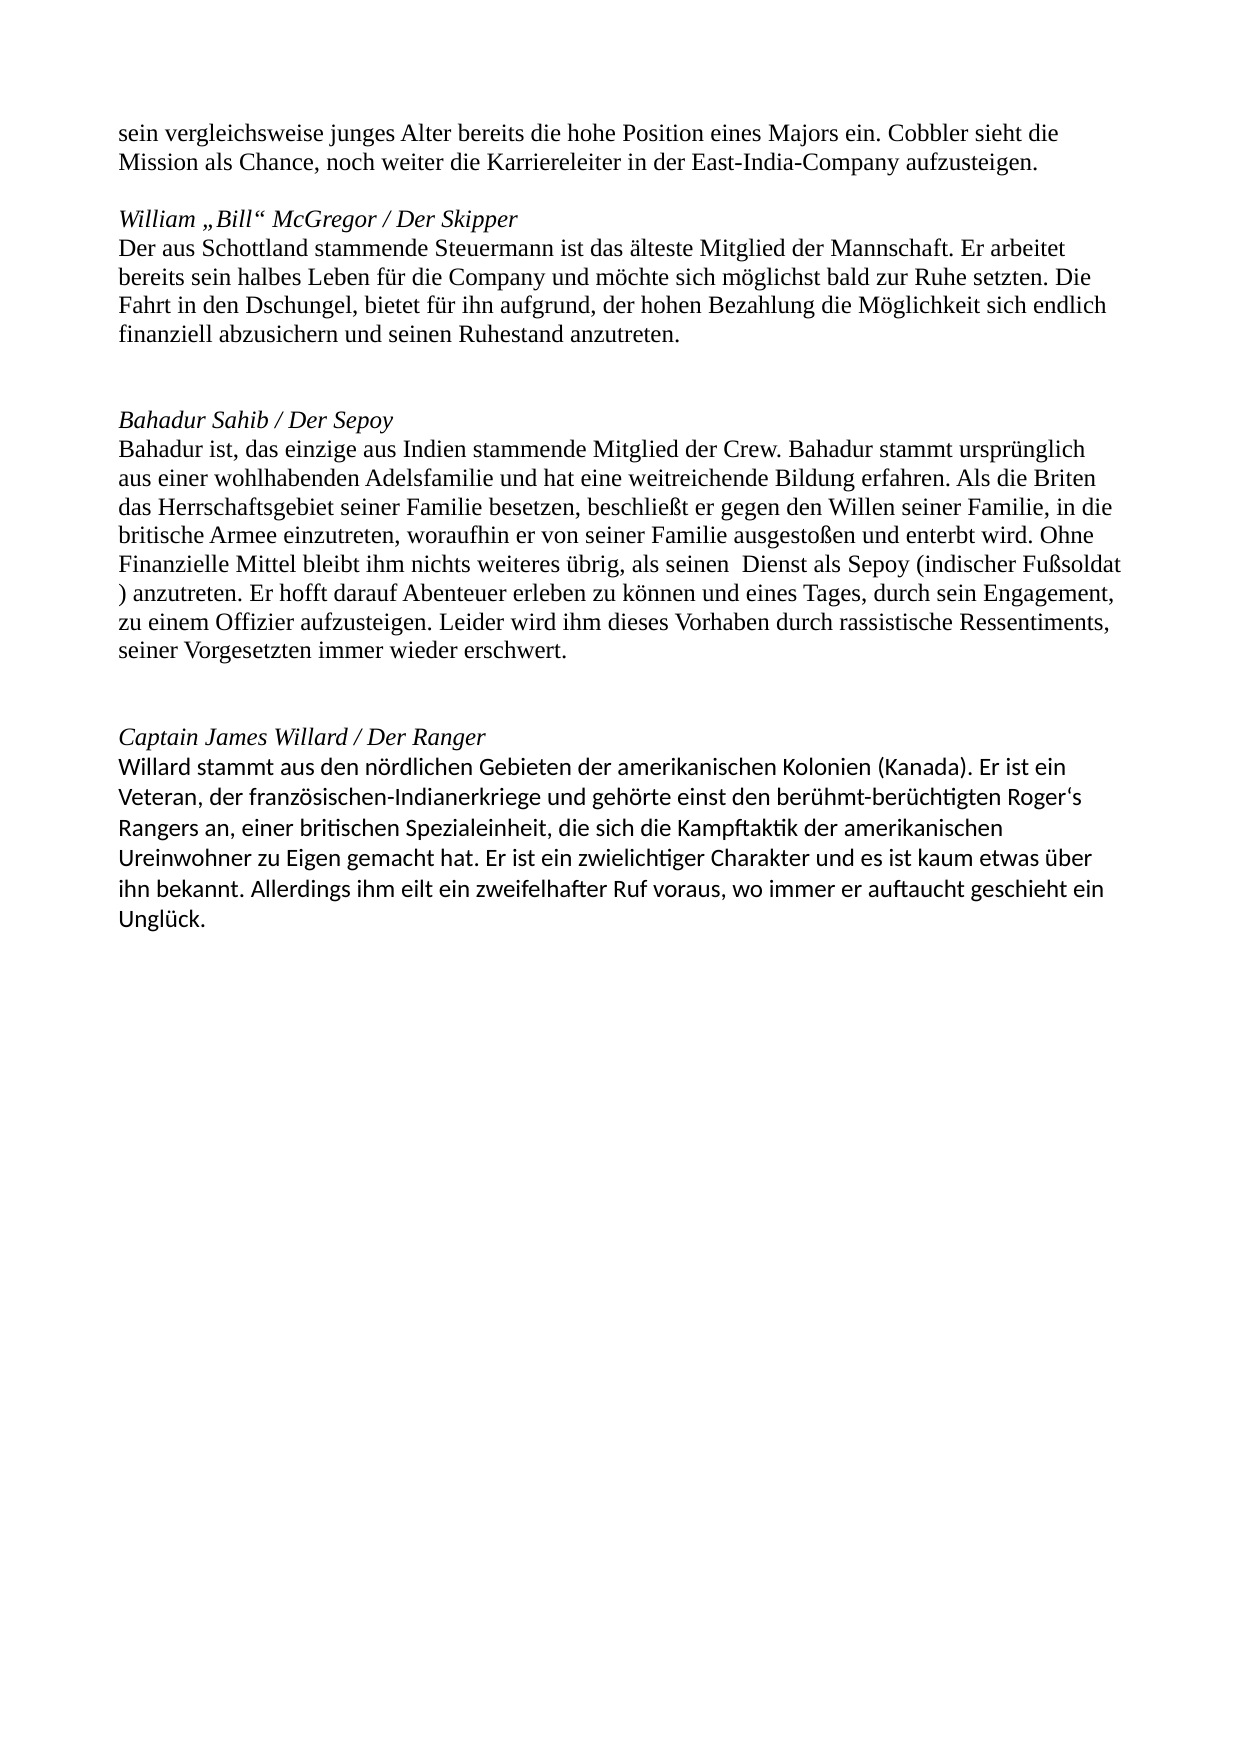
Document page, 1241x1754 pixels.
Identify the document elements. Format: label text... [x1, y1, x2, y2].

text Captain James Willard / Der Ranger [118, 722, 1122, 751]
text Der aus Schottland stammende Steuermann ist das älteste Mitglied der Mannschaft. Er arbeitet bereits sein halbes Leben für die Company und möchte sich möglichst bald zur Ruhe setzten. Die Fahrt in den Dschungel, bietet für ihn aufgrund, der hohen Bezahlung die Möglichkeit sich endlich finanziell abzusichern und seinen Ruhestand anzutreten. [118, 233, 1122, 348]
text William „Bill“ McGregor / Der Skipper [118, 204, 1122, 233]
text sein vergleichsweise junges Alter bereits die hohe Position eines Majors ein. Cobbler sieht die Mission als Chance, noch weiter die Karriereleiter in der East-India-Company aufzusteigen. [118, 118, 1122, 176]
text Willard stammt aus den nördlichen Gebieten der amerikanischen Kolonien (Kanada). Er ist ein Veteran, der französischen-Indianerkriege und gehörte einst den berühmt-berüchtigten Roger‘s Rangers an, einer britischen Spezialeinheit, die sich die Kampftaktik der amerikanischen Ureinwohner zu Eigen gemacht hat. Er ist ein zwielichtiger Charakter und es ist kaum etwas über ihn bekannt. Allerdings ihm eilt ein zweifelhafter Ruf voraus, wo immer er auftaucht geschieht ein Unglück. [118, 751, 1122, 934]
text Bahadur ist, das einzige aus Indien stammende Mitglied der Crew. Bahadur stammt ursprünglich aus einer wohlhabenden Adelsfamilie und hat eine weitreichende Bildung erfahren. Als die Briten das Herrschaftsgebiet seiner Familie besetzen, beschließt er gegen den Willen seiner Familie, in die britische Armee einzutreten, woraufhin er von seiner Familie ausgestoßen und enterbt wird. Ohne Finanzielle Mittel bleibt ihm nichts weiteres übrig, als seinen Dienst als Sepoy (indischer Fußsoldat ) anzutreten. Er hofft darauf Abenteuer erleben zu können und eines Tages, durch sein Engagement, zu einem Offizier aufzusteigen. Leider wird ihm dieses Vorhaben durch rassistische Ressentiments, seiner Vorgesetzten immer wieder erschwert. [118, 434, 1122, 664]
text Bahadur Sahib / Der Sepoy [118, 406, 1122, 434]
